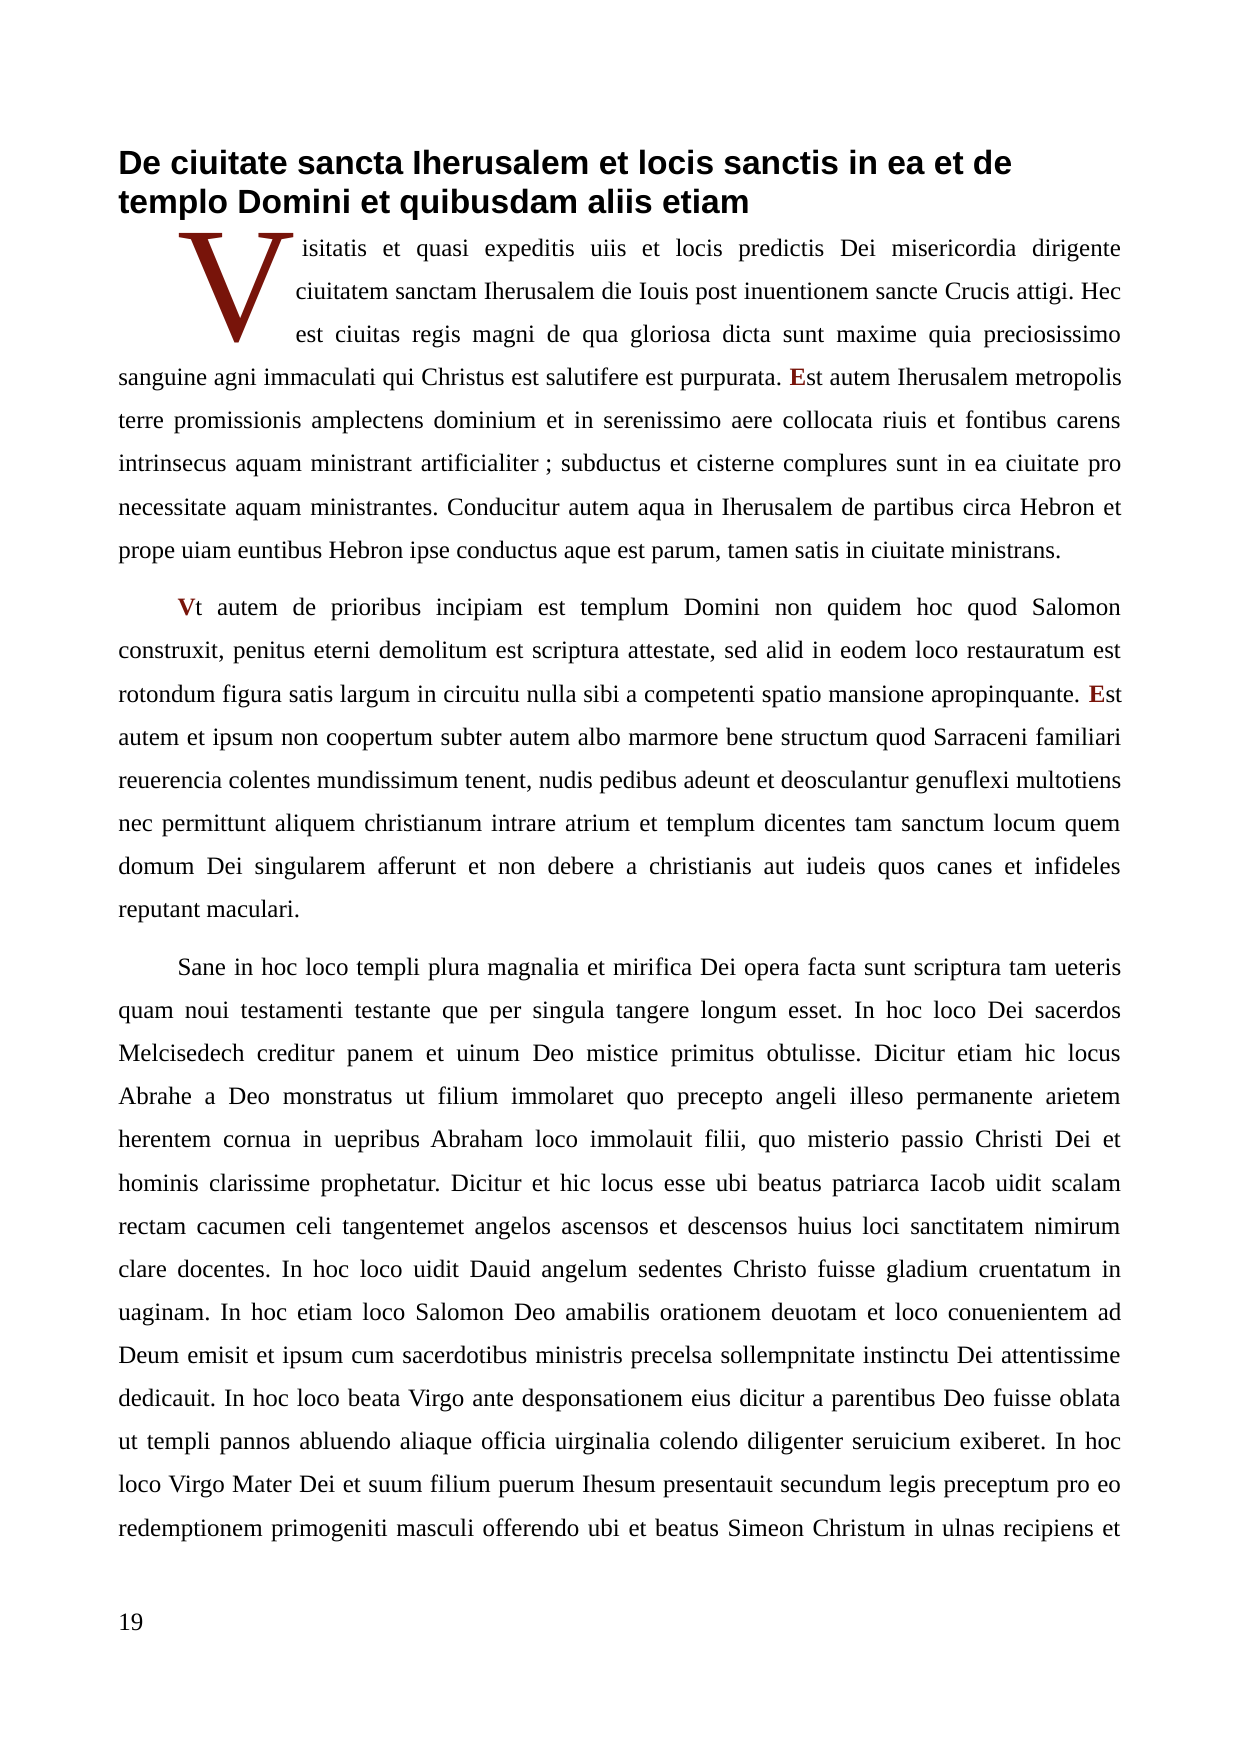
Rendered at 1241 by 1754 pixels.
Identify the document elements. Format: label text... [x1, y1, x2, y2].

subtitle Visitatis et quasi expeditis uiis et locis predictis Dei misericordia dirigente ciuitatem sanctam Iherusalem die Iouis post inuentionem sancte Crucis attigi. Hec est ciuitas regis magni de qua gloriosa dicta sunt maxime quia preciosissimo sanguine agni immaculati qui Christus est salutifere est purpurata. Est autem Iherusalem metropolis terre promissionis amplectens dominium et in serenissimo aere collocata riuis et fontibus carens intrinsecus aquam ministrant artificialiter ; subductus et cisterne complures sunt in ea ciuitate pro necessitate aquam ministrantes. Conducitur autem aqua in Iherusalem de partibus circa Hebron et prope uiam euntibus Hebron ipse conductus aque est parum, tamen satis in ciuitate ministrans. [118, 233, 1122, 563]
text Sane in hoc loco templi plura magnalia et mirifica Dei opera facta sunt scriptura tam ueteris quam noui testamenti testante que per singula tangere longum esset. In hoc loco Dei sacerdos Melcisedech creditur panem et uinum Deo mistice primitus obtulisse. Dicitur etiam hic locus Abrahe a Deo monstratus ut filium immolaret quo precepto angeli illeso permanente arietem herentem cornua in uepribus Abraham loco immolauit filii, quo misterio passio Christi Dei et hominis clarissime prophetatur. Dicitur et hic locus esse ubi beatus patriarca Iacob uidit scalam rectam cacumen celi tangentemet angelos ascensos et descensos huius loci sanctitatem nimirum clare docentes. In hoc loco uidit Dauid angelum sedentes Christo fuisse gladium cruentatum in uaginam. In hoc etiam loco Salomon Deo amabilis orationem deuotam et loco conuenientem ad Deum emisit et ipsum cum sacerdotibus ministris precelsa sollempnitate instinctu Dei attentissime dedicauit. In hoc loco beata Virgo ante desponsationem eius dicitur a parentibus Deo fuisse oblata ut templi pannos abluendo aliaque officia uirginalia colendo diligenter seruicium exiberet. In hoc loco Virgo Mater Dei et suum filium puerum Ihesum presentauit secundum legis preceptum pro eo redemptionem primogeniti masculi offerendo ubi et beatus Simeon Christum in ulnas recipiens et [118, 952, 1122, 1541]
text De ciuitate sancta Iherusalem et locis sanctis in ea et de templo Domini et quibusdam aliis etiam [118, 143, 1122, 220]
text Vt autem de prioribus incipiam est templum Domini non quidem hoc quod Salomon construxit, penitus eterni demolitum est scriptura attestate, sed alid in eodem loco restauratum est rotondum figura satis largum in circuitu nulla sibi a competenti spatio mansione apropinquante. Est autem et ipsum non coopertum subter autem albo marmore bene structum quod Sarraceni familiari reuerencia colentes mundissimum tenent, nudis pedibus adeunt et deosculantur genuflexi multotiens nec permittunt aliquem christianum intrare atrium et templum dicentes tam sanctum locum quem domum Dei singularem afferunt et non debere a christianis aut iudeis quos canes et infideles reputant maculari. [118, 592, 1122, 923]
